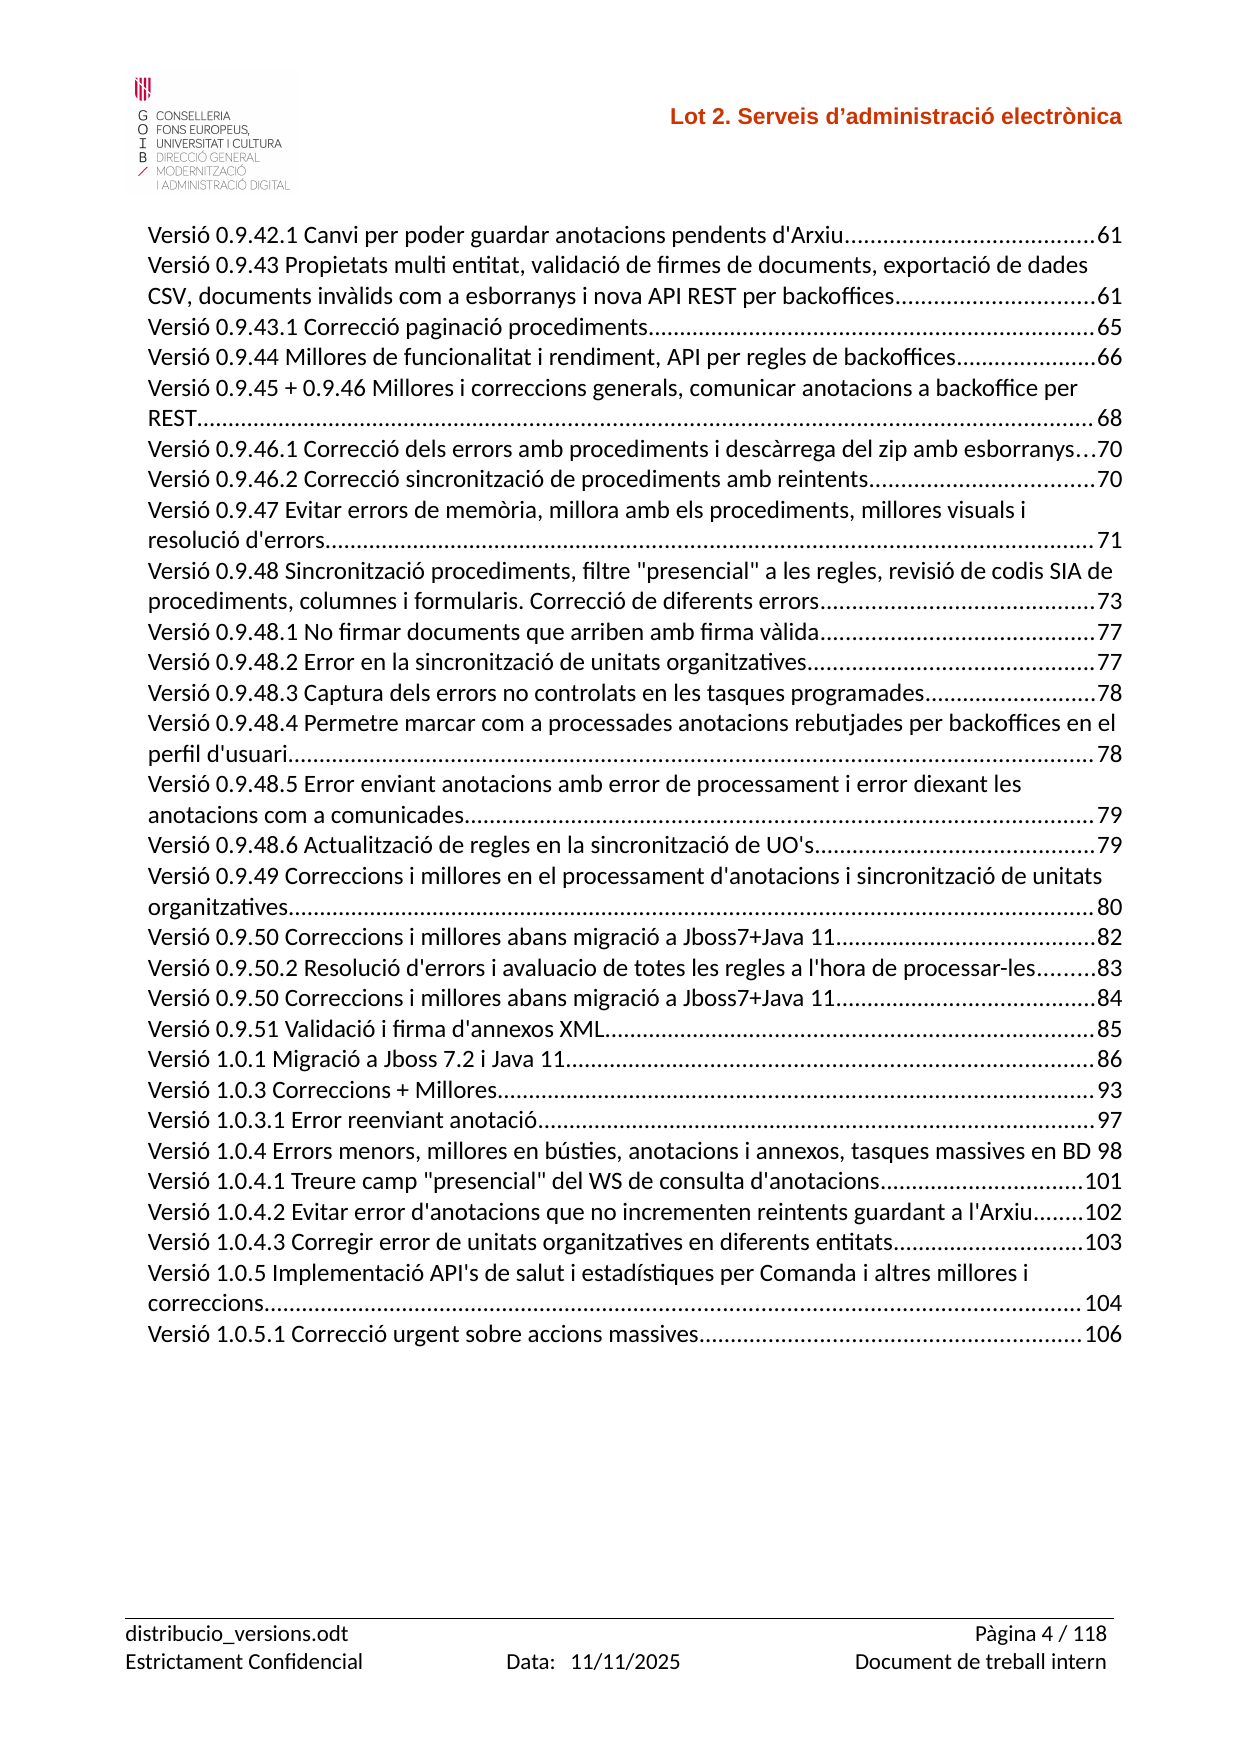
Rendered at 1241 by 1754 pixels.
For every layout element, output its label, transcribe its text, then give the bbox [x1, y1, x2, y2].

text Versió 1.0.5.1 Correcció urgent sobre accions massives 106 [148, 1318, 1122, 1348]
text Versió 0.9.46.2 Correcció sincronització de procediments amb reintents 70 [148, 463, 1122, 494]
text Versió 0.9.45 + 0.9.46 Millores i correccions generals, comunicar anotacions a backoffice per REST 68 [148, 372, 1122, 433]
text Versió 1.0.4.2 Evitar error d'anotacions que no incrementen reintents guardant a l'Arxiu 102 [148, 1196, 1122, 1226]
text Versió 0.9.50 Correccions i millores abans migració a Jboss7+Java 11 84 [148, 982, 1122, 1013]
text Versió 0.9.48.1 No firmar documents que arriben amb firma vàlida 77 [148, 616, 1122, 646]
picture [126, 70, 299, 197]
text Versió 0.9.47 Evitar errors de memòria, millora amb els procediments, millores visuals i resolució d'errors 71 [148, 494, 1122, 555]
text Versió 0.9.43.1 Correcció paginació procediments 65 [148, 311, 1122, 341]
text Versió 1.0.4.3 Corregir error de unitats organitzatives en diferents entitats 103 [148, 1226, 1122, 1257]
text Versió 1.0.4 Errors menors, millores en bústies, anotacions i annexos, tasques massives en BD 98 [148, 1135, 1122, 1165]
text Versió 0.9.48.2 Error en la sincronització de unitats organitzatives 77 [148, 646, 1122, 677]
text Versió 1.0.5 Implementació API's de salut i estadístiques per Comanda i altres millores i correccions 104 [148, 1257, 1122, 1318]
text Versió 1.0.3 Correccions + Millores 93 [148, 1074, 1122, 1104]
text Versió 0.9.48.5 Error enviant anotacions amb error de processament i error diexant les anotacions com a comunicades 79 [148, 768, 1122, 829]
text Versió 0.9.49 Correccions i millores en el processament d'anotacions i sincronització de unitats organitzatives 80 [148, 860, 1122, 921]
text Versió 0.9.51 Validació i firma d'annexos XML 85 [148, 1013, 1122, 1043]
text Versió 0.9.48.3 Captura dels errors no controlats en les tasques programades 78 [148, 677, 1122, 707]
text Versió 0.9.46.1 Correcció dels errors amb procediments i descàrrega del zip amb esborranys 70 [148, 433, 1122, 463]
text Versió 0.9.48.6 Actualització de regles en la sincronització de UO's 79 [148, 829, 1122, 860]
text Versió 0.9.48.4 Permetre marcar com a processades anotacions rebutjades per backoffices en el perfil d'usuari 78 [148, 707, 1122, 768]
text Versió 0.9.50.2 Resolució d'errors i avaluacio de totes les regles a l'hora de processar-les 83 [148, 952, 1122, 982]
text Versió 0.9.50 Correccions i millores abans migració a Jboss7+Java 11 82 [148, 921, 1122, 952]
text Versió 0.9.44 Millores de funcionalitat i rendiment, API per regles de backoffices 66 [148, 341, 1122, 372]
text Versió 0.9.42.1 Canvi per poder guardar anotacions pendents d'Arxiu 61 [148, 219, 1122, 250]
text Versió 1.0.4.1 Treure camp "presencial" del WS de consulta d'anotacions 101 [148, 1165, 1122, 1196]
text Versió 1.0.1 Migració a Jboss 7.2 i Java 11 86 [148, 1043, 1122, 1074]
text Versió 0.9.48 Sincronització procediments, filtre "presencial" a les regles, revisió de codis SIA de procediments, columnes i formularis. Correcció de diferents errors 73 [148, 555, 1122, 616]
text Versió 0.9.43 Propietats multi entitat, validació de firmes de documents, exportació de dades CSV, documents invàlids com a esborranys i nova API REST per backoffices 61 [148, 250, 1122, 311]
text Versió 1.0.3.1 Error reenviant anotació 97 [148, 1104, 1122, 1135]
